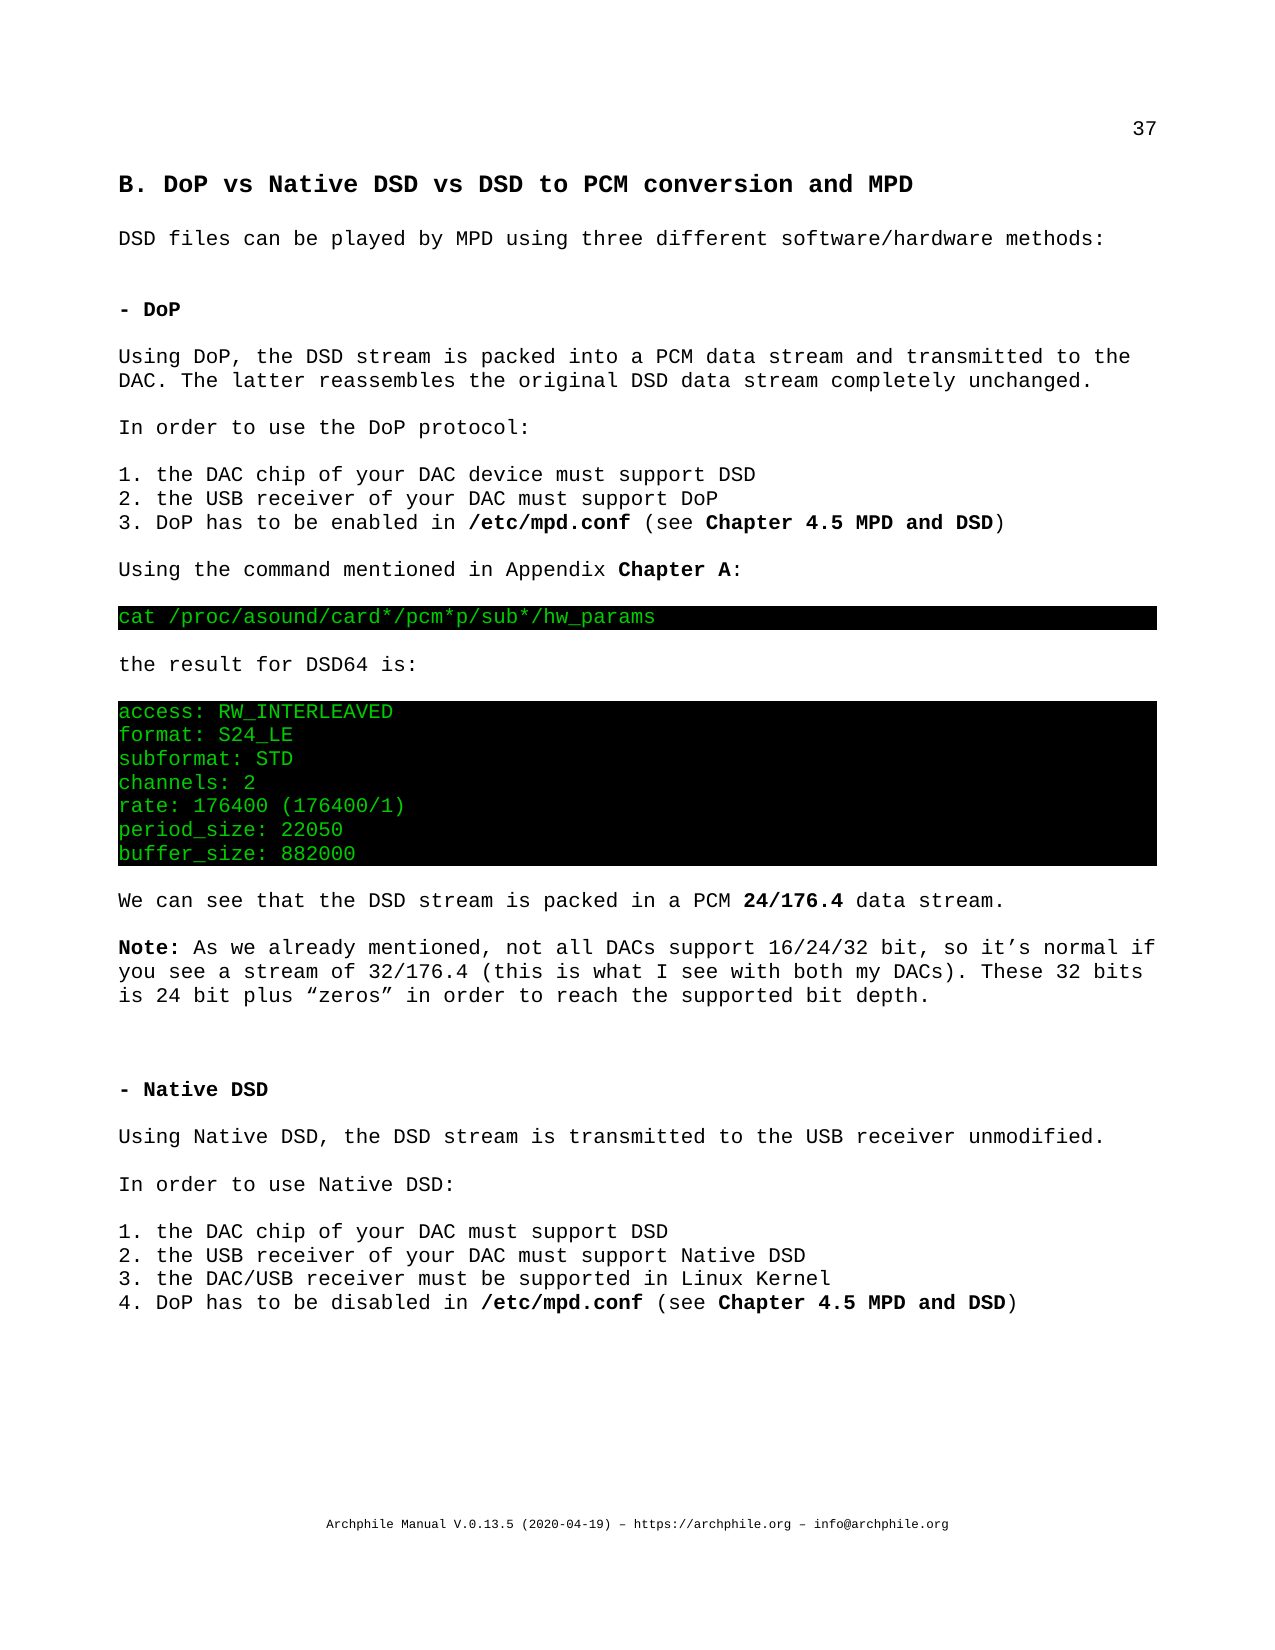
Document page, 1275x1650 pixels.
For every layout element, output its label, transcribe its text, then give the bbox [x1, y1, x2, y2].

text subformat: STD [118, 748, 1157, 772]
text DSD files can be played by MPD using three different software/hardware methods: [118, 228, 1157, 252]
text Note: As we already mentioned, not all DACs support 16/24/32 bit, so it’s normal if you see a stream of 32/176.4 (this is what I see with both my DACs). These 32 bits is 24 bit plus “zeros” in order to reach the supported bit depth. [118, 937, 1157, 1008]
text Using DoP, the DSD stream is packed into a PCM data stream and transmitted to the DAC. The latter reassembles the original DSD data stream completely unchanged. [118, 346, 1157, 393]
text 1. the DAC chip of your DAC must support DSD [118, 1221, 1157, 1245]
text - Native DSD [118, 1079, 1157, 1103]
text cat /proc/asound/card*/pcm*p/sub*/hw_params [118, 606, 1157, 630]
text Using the command mentioned in Appendix Chapter A: [118, 559, 1157, 583]
text We can see that the DSD stream is packed in a PCM 24/176.4 data stream. [118, 890, 1157, 914]
text Using Native DSD, the DSD stream is transmitted to the USB receiver unmodified. [118, 1126, 1157, 1150]
text channels: 2 [118, 772, 1157, 795]
text format: S24_LE [118, 724, 1157, 748]
text 2. the USB receiver of your DAC must support Native DSD [118, 1245, 1157, 1268]
text In order to use Native DSD: [118, 1174, 1157, 1197]
text 3. the DAC/USB receiver must be supported in Linux Kernel [118, 1268, 1157, 1292]
text - DoP [118, 299, 1157, 322]
text 4. DoP has to be disabled in /etc/mpd.conf (see Chapter 4.5 MPD and DSD) [118, 1292, 1157, 1316]
text access: RW_INTERLEAVED [118, 701, 1157, 724]
text period_size: 22050 [118, 819, 1157, 843]
text buffer_size: 882000 [118, 843, 1157, 866]
text rate: 176400 (176400/1) [118, 795, 1157, 819]
text 3. DoP has to be enabled in /etc/mpd.conf (see Chapter 4.5 MPD and DSD) [118, 512, 1157, 535]
text 1. the DAC chip of your DAC device must support DSD [118, 464, 1157, 488]
text B. DoP vs Native DSD vs DSD to PCM conversion and MPD [118, 171, 1157, 199]
text In order to use the DoP protocol: [118, 417, 1157, 441]
text 2. the USB receiver of your DAC must support DoP [118, 488, 1157, 512]
text the result for DSD64 is: [118, 653, 1157, 677]
